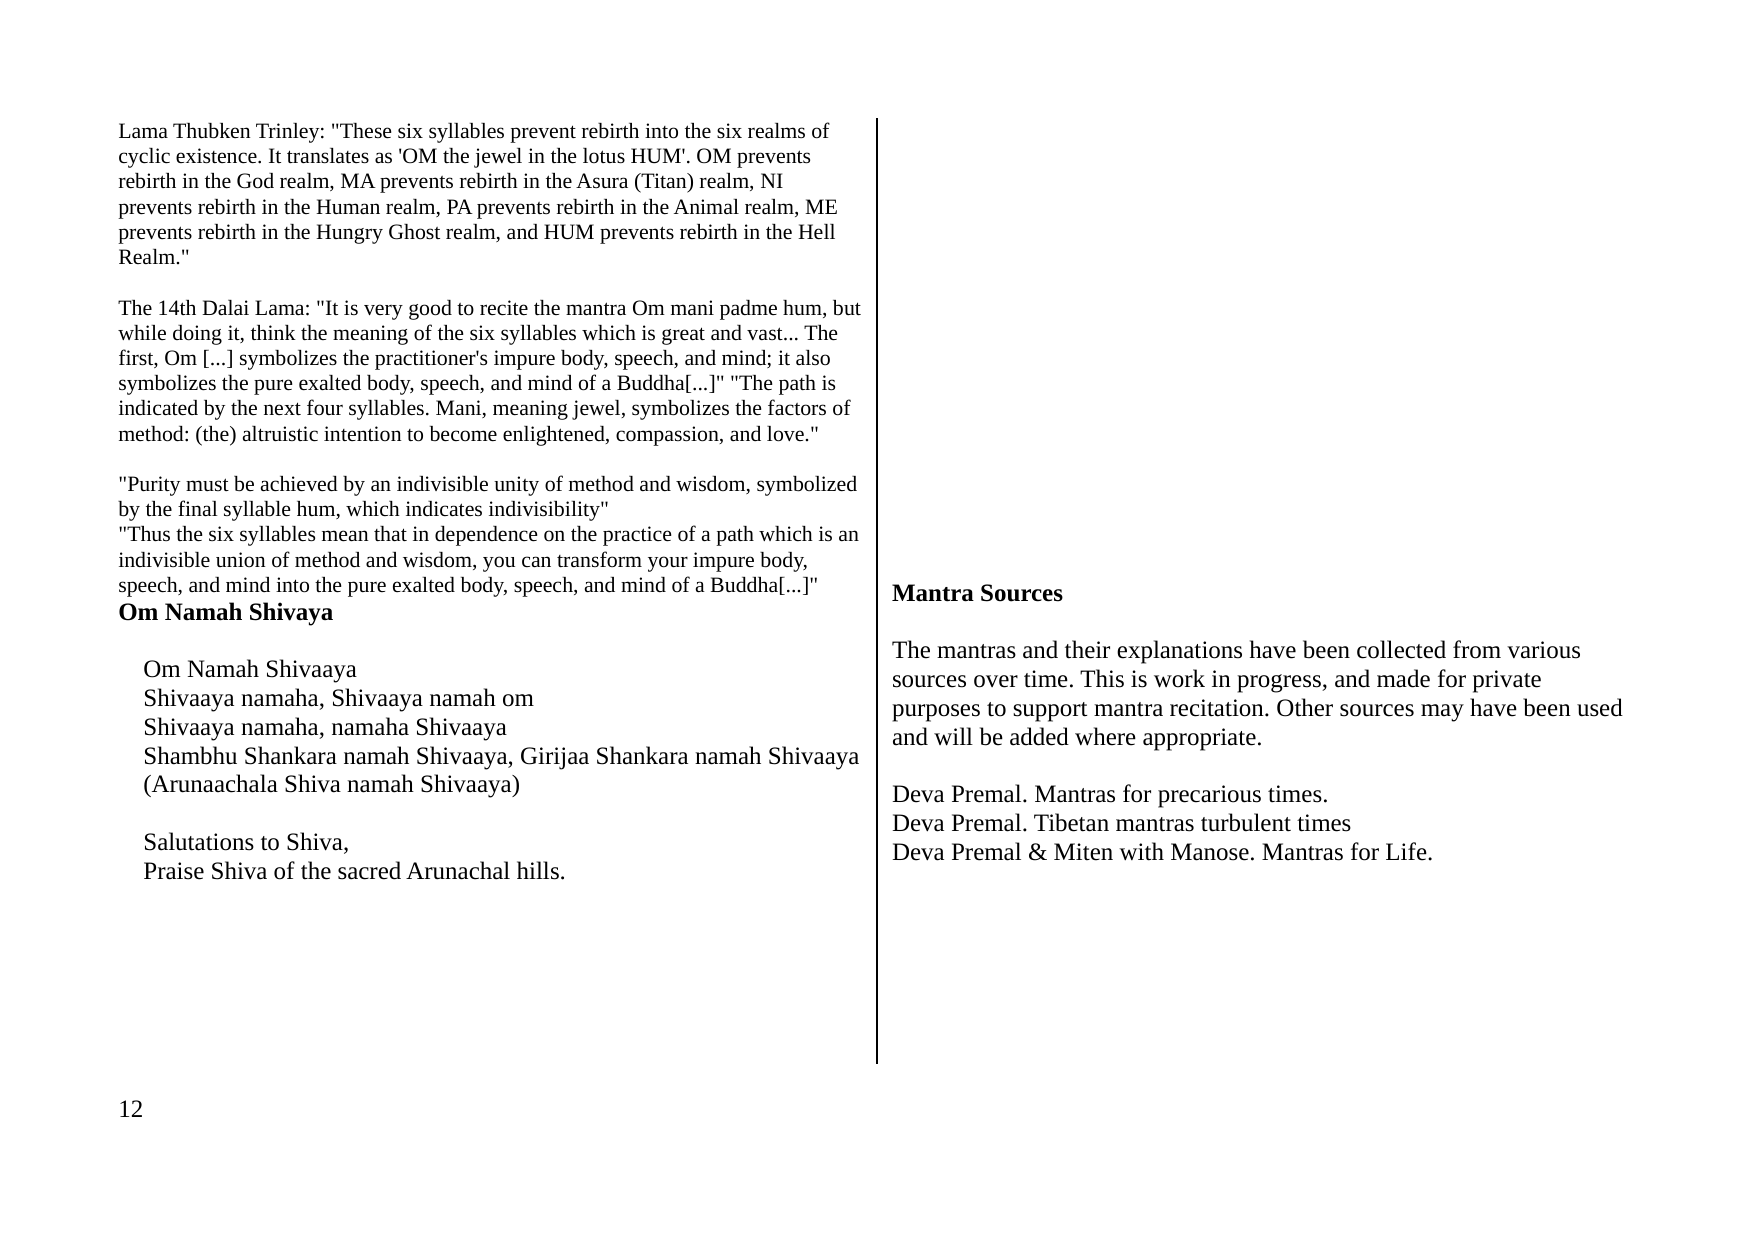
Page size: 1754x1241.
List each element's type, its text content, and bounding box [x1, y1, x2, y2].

text Shivaaya namaha, namaha Shivaaya [118, 712, 862, 741]
text Om Namah Shivaaya [118, 654, 862, 683]
text The mantras and their explanations have been collected from various sources over time. This is work in progress, and made for private purposes to support mantra recitation. Other sources may have been used and will be added where appropriate. [892, 636, 1635, 751]
text Praise Shiva of the sacred Arunachal hills. [118, 856, 862, 884]
text Om Namah Shivaya [118, 597, 862, 626]
text Deva Premal. Tibetan mantras turbulent times [892, 808, 1635, 837]
text "Purity must be achieved by an indivisible unity of method and wisdom, symbolized by the final syllable hum, which indicates indivisibility" [118, 471, 862, 521]
text Deva Premal & Miten with Manose. Mantras for Life. [892, 837, 1635, 866]
text Mantra Sources [892, 578, 1635, 607]
text Salutations to Shiva, [118, 827, 862, 856]
text "Thus the six syllables mean that in dependence on the practice of a path which is an indivisible union of method and wisdom, you can transform your impure body, speech, and mind into the pure exalted body, speech, and mind of a Buddha[...]" [118, 521, 862, 597]
text Shivaaya namaha, Shivaaya namah om [118, 683, 862, 712]
text (Arunaachala Shiva namah Shivaaya) [118, 769, 862, 798]
text The 14th Dalai Lama: "It is very good to recite the mantra Om mani padme hum, but while doing it, think the meaning of the six syllables which is great and vast... The first, Om [...] symbolizes the practitioner's impure body, speech, and mind; it also symbolizes the pure exalted body, speech, and mind of a Buddha[...]" "The path is indicated by the next four syllables. Mani, meaning jewel, symbolizes the factors of method: (the) altruistic intention to become enlightened, compassion, and love." [118, 294, 862, 446]
text Lama Thubken Trinley: "These six syllables prevent rebirth into the six realms of cyclic existence. It translates as 'OM the jewel in the lotus HUM'. OM prevents rebirth in the God realm, MA prevents rebirth in the Asura (Titan) realm, NI prevents rebirth in the Human realm, PA prevents rebirth in the Animal realm, ME prevents rebirth in the Hungry Ghost realm, and HUM prevents rebirth in the Hell Realm." [118, 118, 862, 269]
text Shambhu Shankara namah Shivaaya, Girijaa Shankara namah Shivaaya [118, 741, 862, 769]
text Deva Premal. Mantras for precarious times. [892, 779, 1635, 808]
